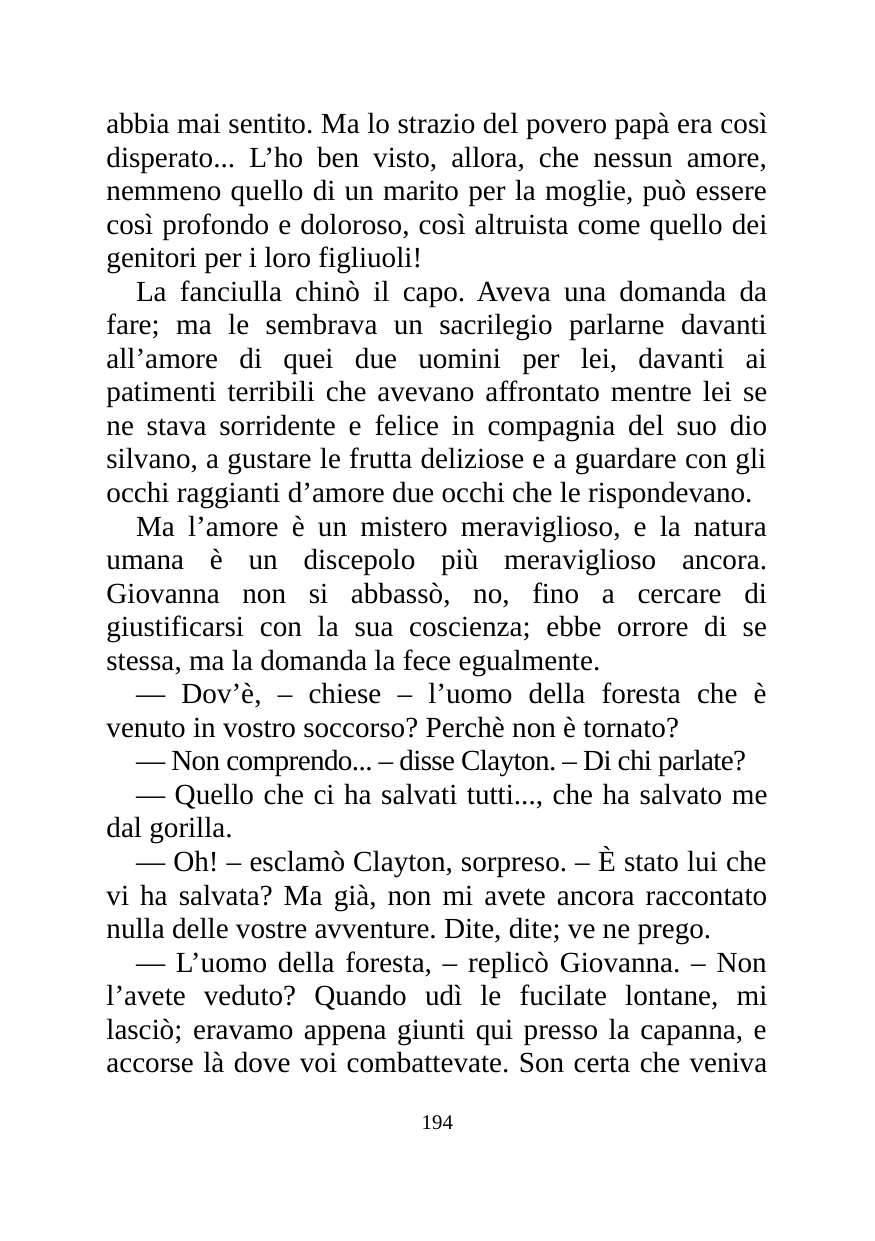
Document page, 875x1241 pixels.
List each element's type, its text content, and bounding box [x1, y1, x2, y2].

text — Oh! – esclamò Clayton, sorpreso. – È stato lui che vi ha salvata? Ma già, non mi avete ancora raccontato nulla delle vostre avventure. Dite, dite; ve ne prego. [106, 844, 768, 945]
text — Quello che ci ha salvati tutti..., che ha salvato me dal gorilla. [106, 777, 768, 844]
text — Non comprendo... – disse Clayton. – Di chi parlate? [106, 743, 768, 777]
text — Dov’è, – chiese – l’uomo della foresta che è venuto in vostro soccorso? Perchè non è tornato? [106, 676, 768, 743]
text Ma l’amore è un mistero meraviglioso, e la natura umana è un discepolo più meraviglioso ancora. Giovanna non si abbassò, no, fino a cercare di giustificarsi con la sua coscienza; ebbe orrore di se stessa, ma la domanda la fece egualmente. [106, 509, 768, 676]
text — L’uomo della foresta, – replicò Giovanna. – Non l’avete veduto? Quando udì le fucilate lontane, mi lasciò; eravamo appena giunti qui presso la capanna, e accorse là dove voi combattevate. Son certa che veniva [106, 945, 768, 1079]
text La fanciulla chinò il capo. Aveva una domanda da fare; ma le sembrava un sacrilegio parlarne davanti all’amore di quei due uomini per lei, davanti ai patimenti terribili che avevano affrontato mentre lei se ne stava sorridente e felice in compagnia del suo dio silvano, a gustare le frutta deliziose e a guardare con gli occhi raggianti d’amore due occhi che le rispondevano. [106, 274, 768, 509]
text abbia mai sentito. Ma lo strazio del povero papà era così disperato... L’ho ben visto, allora, che nessun amore, nemmeno quello di un marito per la moglie, può essere così profondo e doloroso, così altruista come quello dei genitori per i loro figliuoli! [106, 106, 768, 274]
